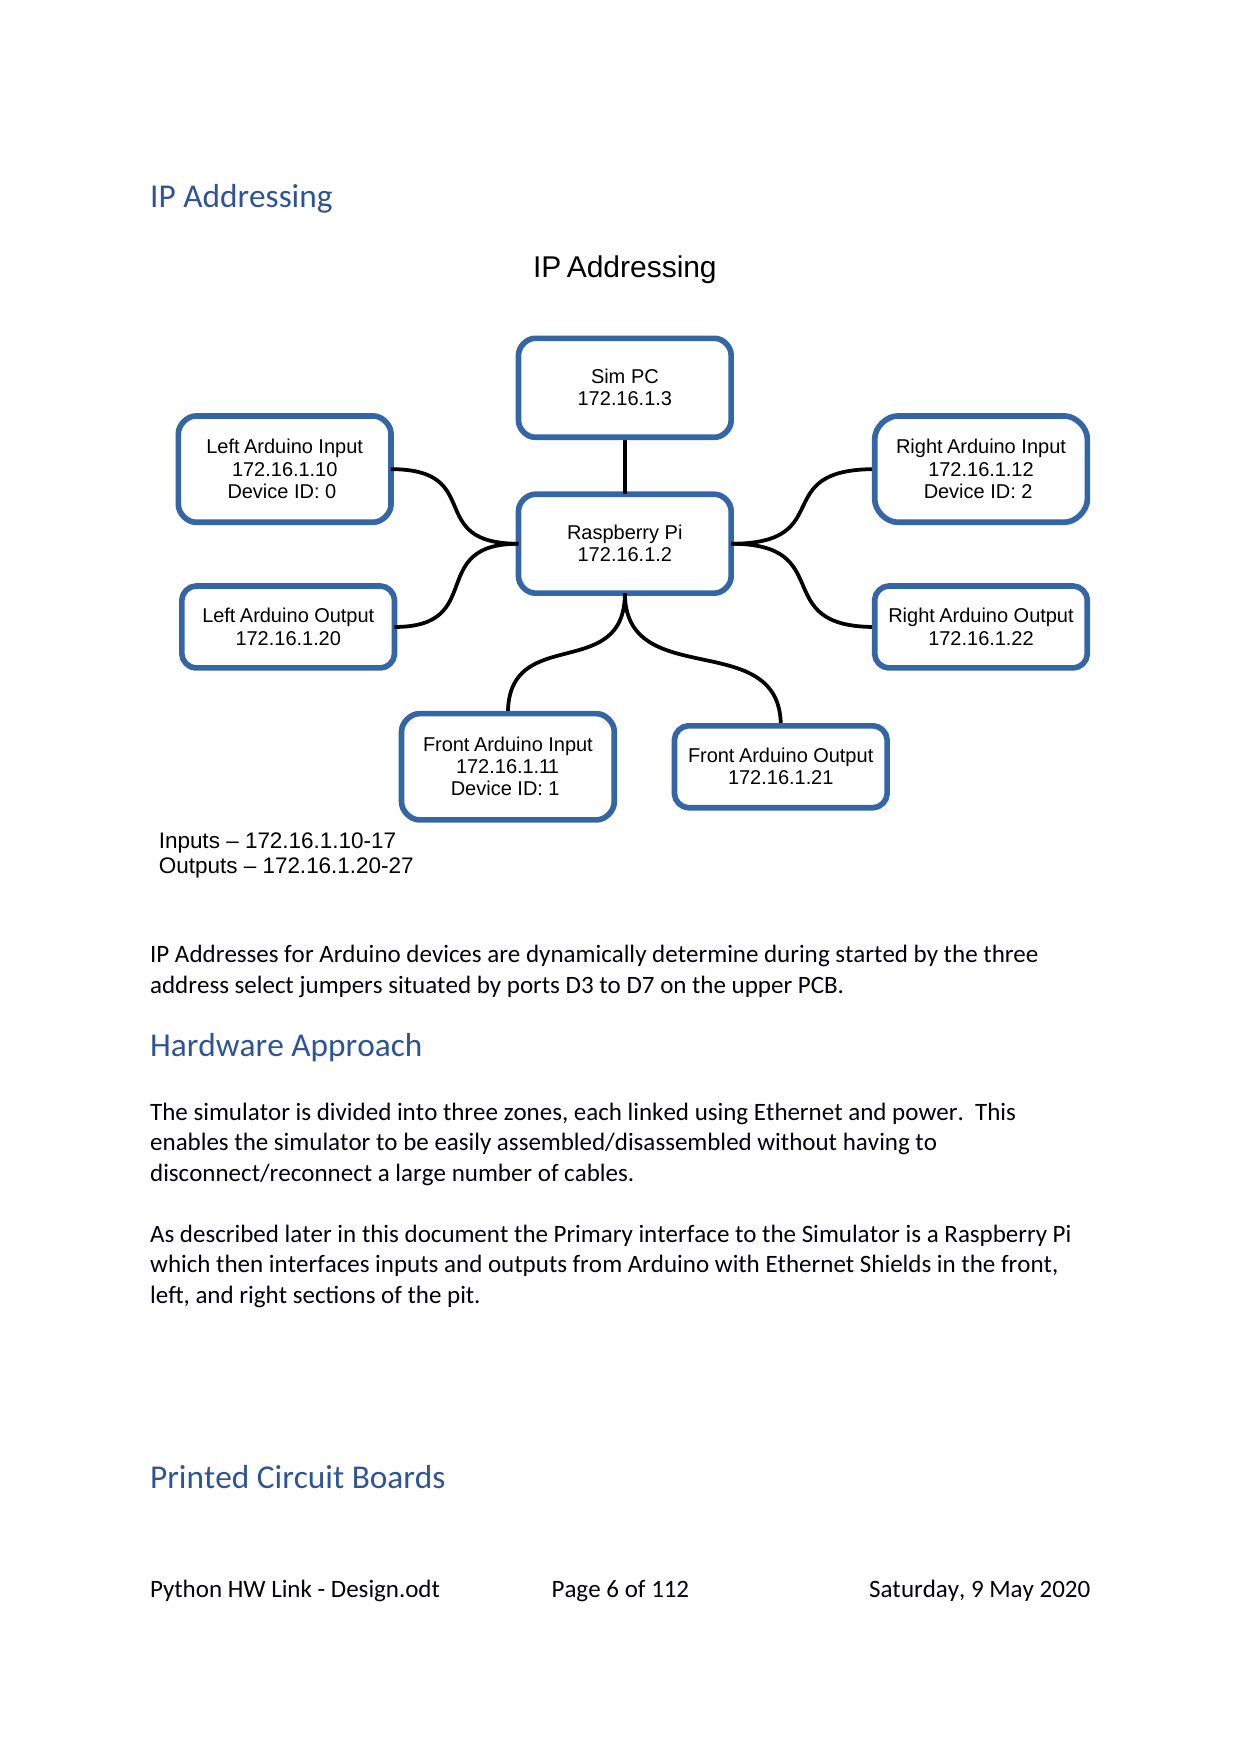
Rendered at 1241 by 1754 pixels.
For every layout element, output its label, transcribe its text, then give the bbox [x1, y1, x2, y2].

text The simulator is divided into three zones, each linked using Ethernet and power. This enables the simulator to be easily assembled/disassembled without having to disconnect/reconnect a large number of cables. [150, 1096, 1090, 1187]
text As described later in this document the Primary interface to the Simulator is a Raspberry Pi which then interfaces inputs and outputs from Arduino with Ethernet Shields in the front, left, and right sections of the pit. [150, 1218, 1090, 1309]
subtitle Printed Circuit Boards [150, 1456, 1090, 1497]
subtitle Hardware Approach [150, 1024, 1090, 1065]
subtitle IP Addressing [150, 175, 1090, 216]
text IP Addresses for Arduino devices are dynamically determine during started by the three address select jumpers situated by ports D3 to D7 on the upper PCB. [150, 938, 1090, 999]
